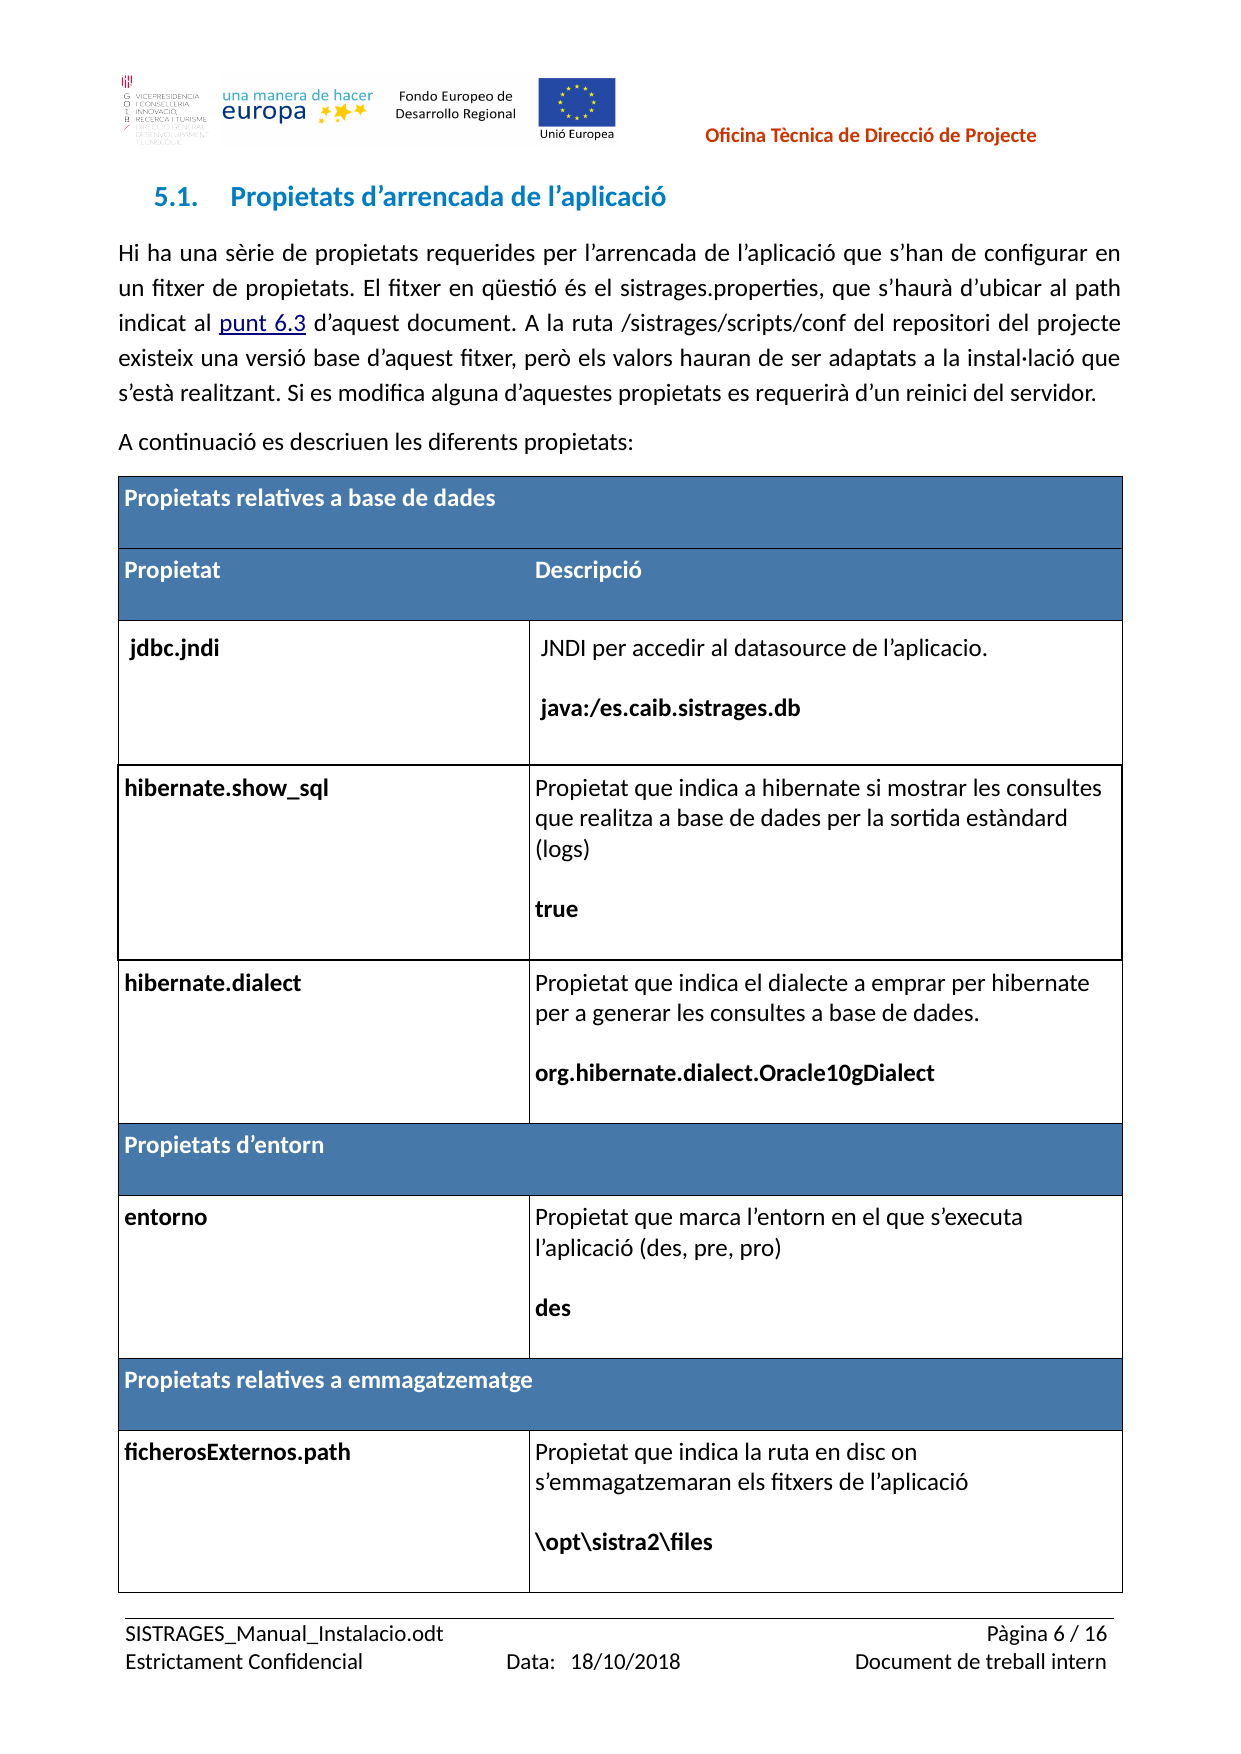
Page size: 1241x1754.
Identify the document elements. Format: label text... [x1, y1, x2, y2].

table_cell jdbc.jndi [119, 621, 529, 764]
table_cell Propietats d’entorn [119, 1124, 1122, 1195]
table_cell Propietat que indica la ruta en disc on s’emmagatzemaran els fitxers de l’aplicació \opt\sistra2\files [530, 1431, 1122, 1592]
table_cell Descripció [529, 549, 1122, 620]
table_cell Propietat que marca l’entorn en el que s’executa l’aplicació (des, pre, pro) des [530, 1196, 1122, 1358]
picture [219, 73, 621, 147]
table_cell Propietat que indica el dialecte a emprar per hibernate per a generar les consultes a base de dades. org.hibernate.dialect.Oracle10gDialect [530, 961, 1122, 1123]
table_header Propietats relatives a base de dades [119, 477, 1122, 548]
text A continuació es descriuen les diferents propietats: [118, 427, 1122, 457]
subtitle Propietats d’arrencada de l’aplicació [153, 178, 1122, 213]
table_cell JNDI per accedir al datasource de l’aplicacio. java:/es.caib.sistrages.db [530, 621, 1122, 764]
text Hi ha una sèrie de propietats requerides per l’arrencada de l’aplicació que s’han de configurar en un fitxer de propietats. El fitxer en qüestió és el sistrages.properties, que s’haurà d’ubicar al path indicat al punt 6.3 d’aquest document. A la ruta /sistrages/scripts/conf del repositori del projecte existeix una versió base d’aquest fitxer, però els valors hauran de ser adaptats a la instal·lació que s’està realitzant. Si es modifica alguna d’aquestes propietats es requerirà d’un reinici del servidor. [118, 237, 1122, 407]
table_cell Propietats relatives a emmagatzematge [119, 1359, 1122, 1430]
table_cell entorno [119, 1196, 529, 1358]
table_cell Propietat [119, 549, 529, 620]
table_cell hibernate.dialect [119, 961, 529, 1123]
table_cell Propietat que indica a hibernate si mostrar les consultes que realitza a base de dades per la sortida estàndard (logs) true [530, 766, 1121, 959]
table_cell ficherosExternos.path [119, 1431, 529, 1592]
picture [118, 73, 213, 147]
table_cell hibernate.show_sql [119, 766, 529, 959]
